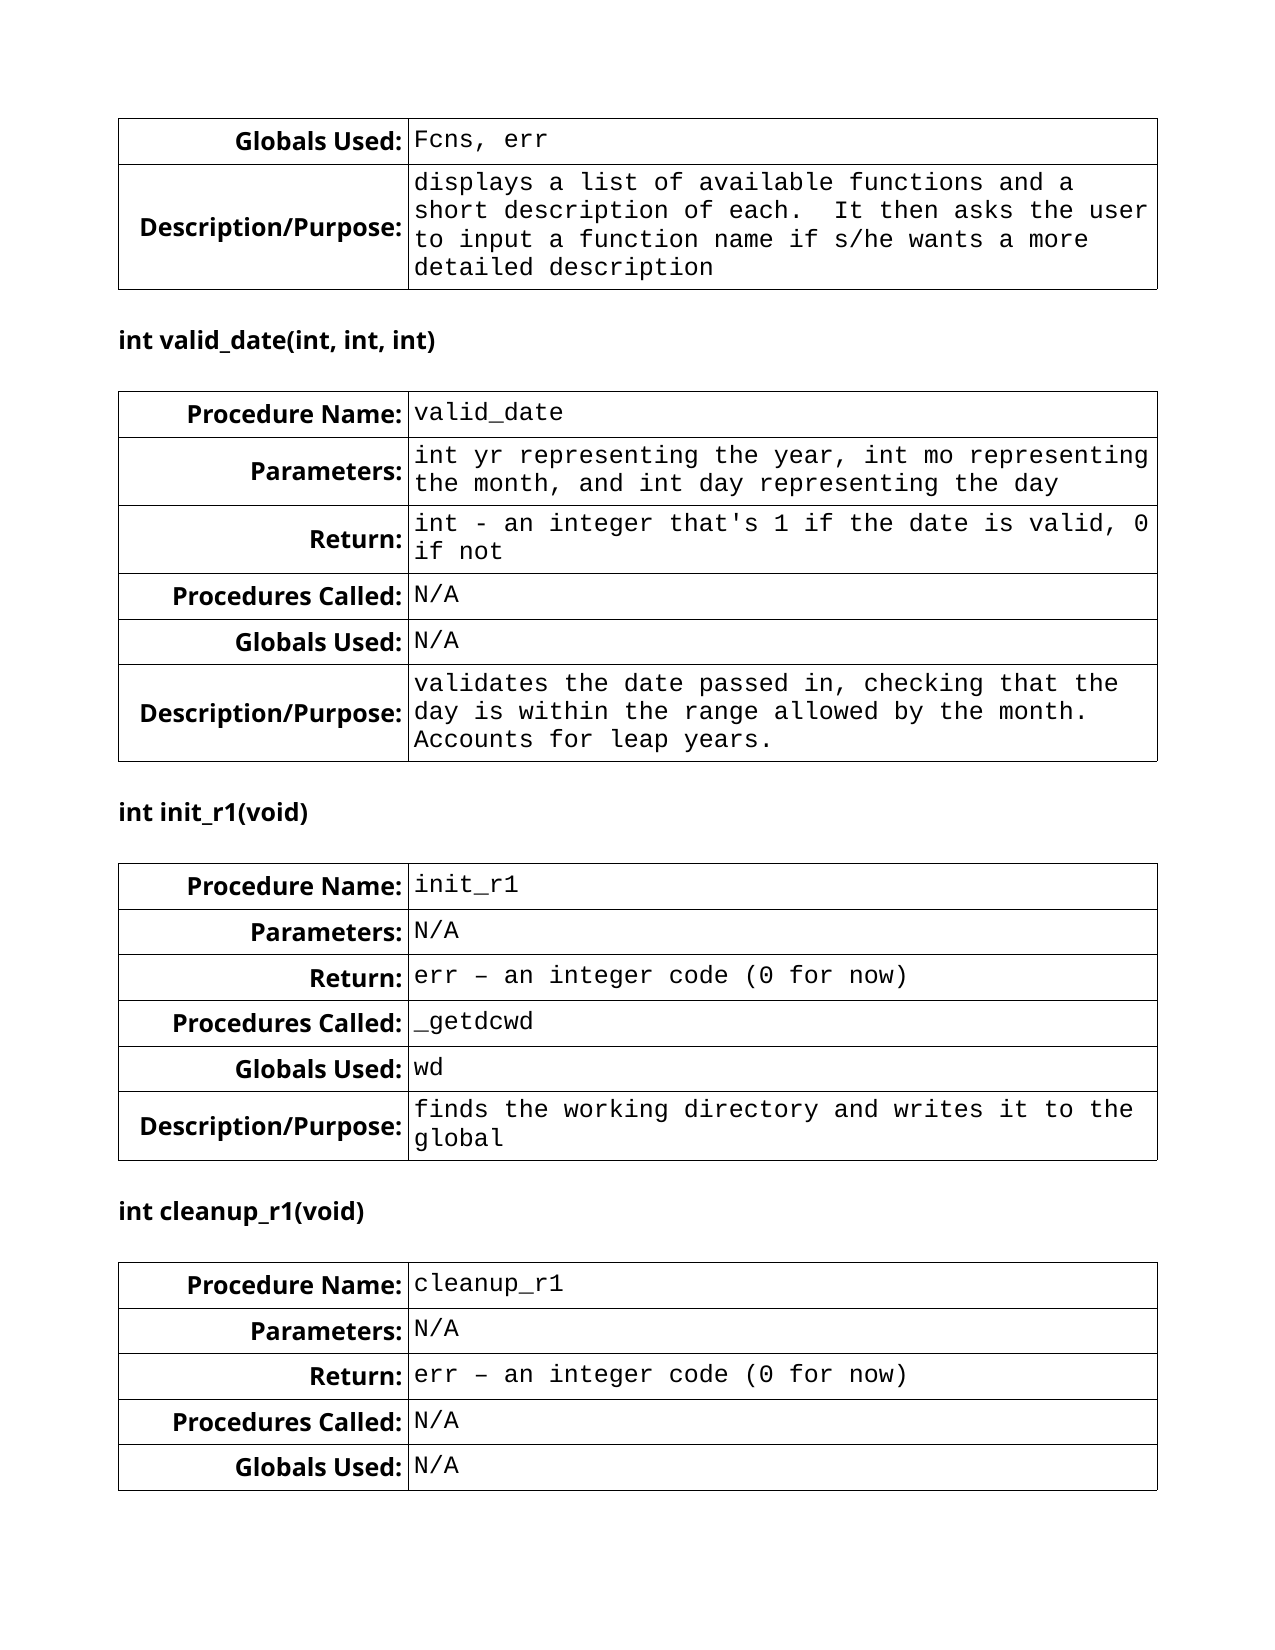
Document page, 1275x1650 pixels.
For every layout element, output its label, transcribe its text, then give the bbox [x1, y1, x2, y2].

table_cell N/A [409, 910, 1157, 954]
table_cell Return: [119, 1354, 408, 1399]
text int init_r1(void) [118, 795, 1157, 829]
table_cell Description/Purpose: [119, 665, 408, 761]
table_cell N/A [409, 1400, 1157, 1444]
table_cell Globals Used: [119, 620, 408, 664]
table_header Procedure Name: [119, 392, 408, 437]
table_cell Parameters: [119, 910, 408, 954]
table_cell Return: [119, 955, 408, 1000]
table_cell int - an integer that's 1 if the date is valid, 0 if not [409, 506, 1157, 573]
table_cell Description/Purpose: [119, 165, 408, 289]
table_cell Globals Used: [119, 1047, 408, 1091]
table_header Procedure Name: [119, 1263, 408, 1307]
table_cell Procedures Called: [119, 1001, 408, 1046]
table_cell int yr representing the year, int mo representing the month, and int day representing the day [409, 438, 1157, 505]
table_cell err – an integer code (0 for now) [409, 955, 1157, 1000]
table_cell Globals Used: [119, 119, 408, 164]
text int cleanup_r1(void) [118, 1194, 1157, 1228]
table_cell Procedures Called: [119, 574, 408, 619]
table_cell Globals Used: [119, 1445, 408, 1490]
table_header cleanup_r1 [409, 1263, 1157, 1307]
table_cell Procedures Called: [119, 1400, 408, 1444]
table_cell validates the date passed in, checking that the day is within the range allowed by the month. Accounts for leap years. [409, 665, 1157, 761]
table_cell Parameters: [119, 438, 408, 505]
table_header Procedure Name: [119, 864, 408, 909]
table_cell displays a list of available functions and a short description of each. It then asks the user to input a function name if s/he wants a more detailed description [409, 165, 1157, 289]
table_cell Return: [119, 506, 408, 573]
table_cell finds the working directory and writes it to the global [409, 1092, 1157, 1159]
table_cell Fcns, err [409, 119, 1157, 164]
table_header valid_date [409, 392, 1157, 437]
table_cell N/A [409, 620, 1157, 664]
table_cell N/A [409, 574, 1157, 619]
text int valid_date(int, int, int) [118, 323, 1157, 357]
table_cell Parameters: [119, 1309, 408, 1353]
table_cell wd [409, 1047, 1157, 1091]
table_cell _getdcwd [409, 1001, 1157, 1046]
table_cell N/A [409, 1445, 1157, 1490]
table_cell err – an integer code (0 for now) [409, 1354, 1157, 1399]
table_cell N/A [409, 1309, 1157, 1353]
table_header init_r1 [409, 864, 1157, 909]
table_cell Description/Purpose: [119, 1092, 408, 1159]
